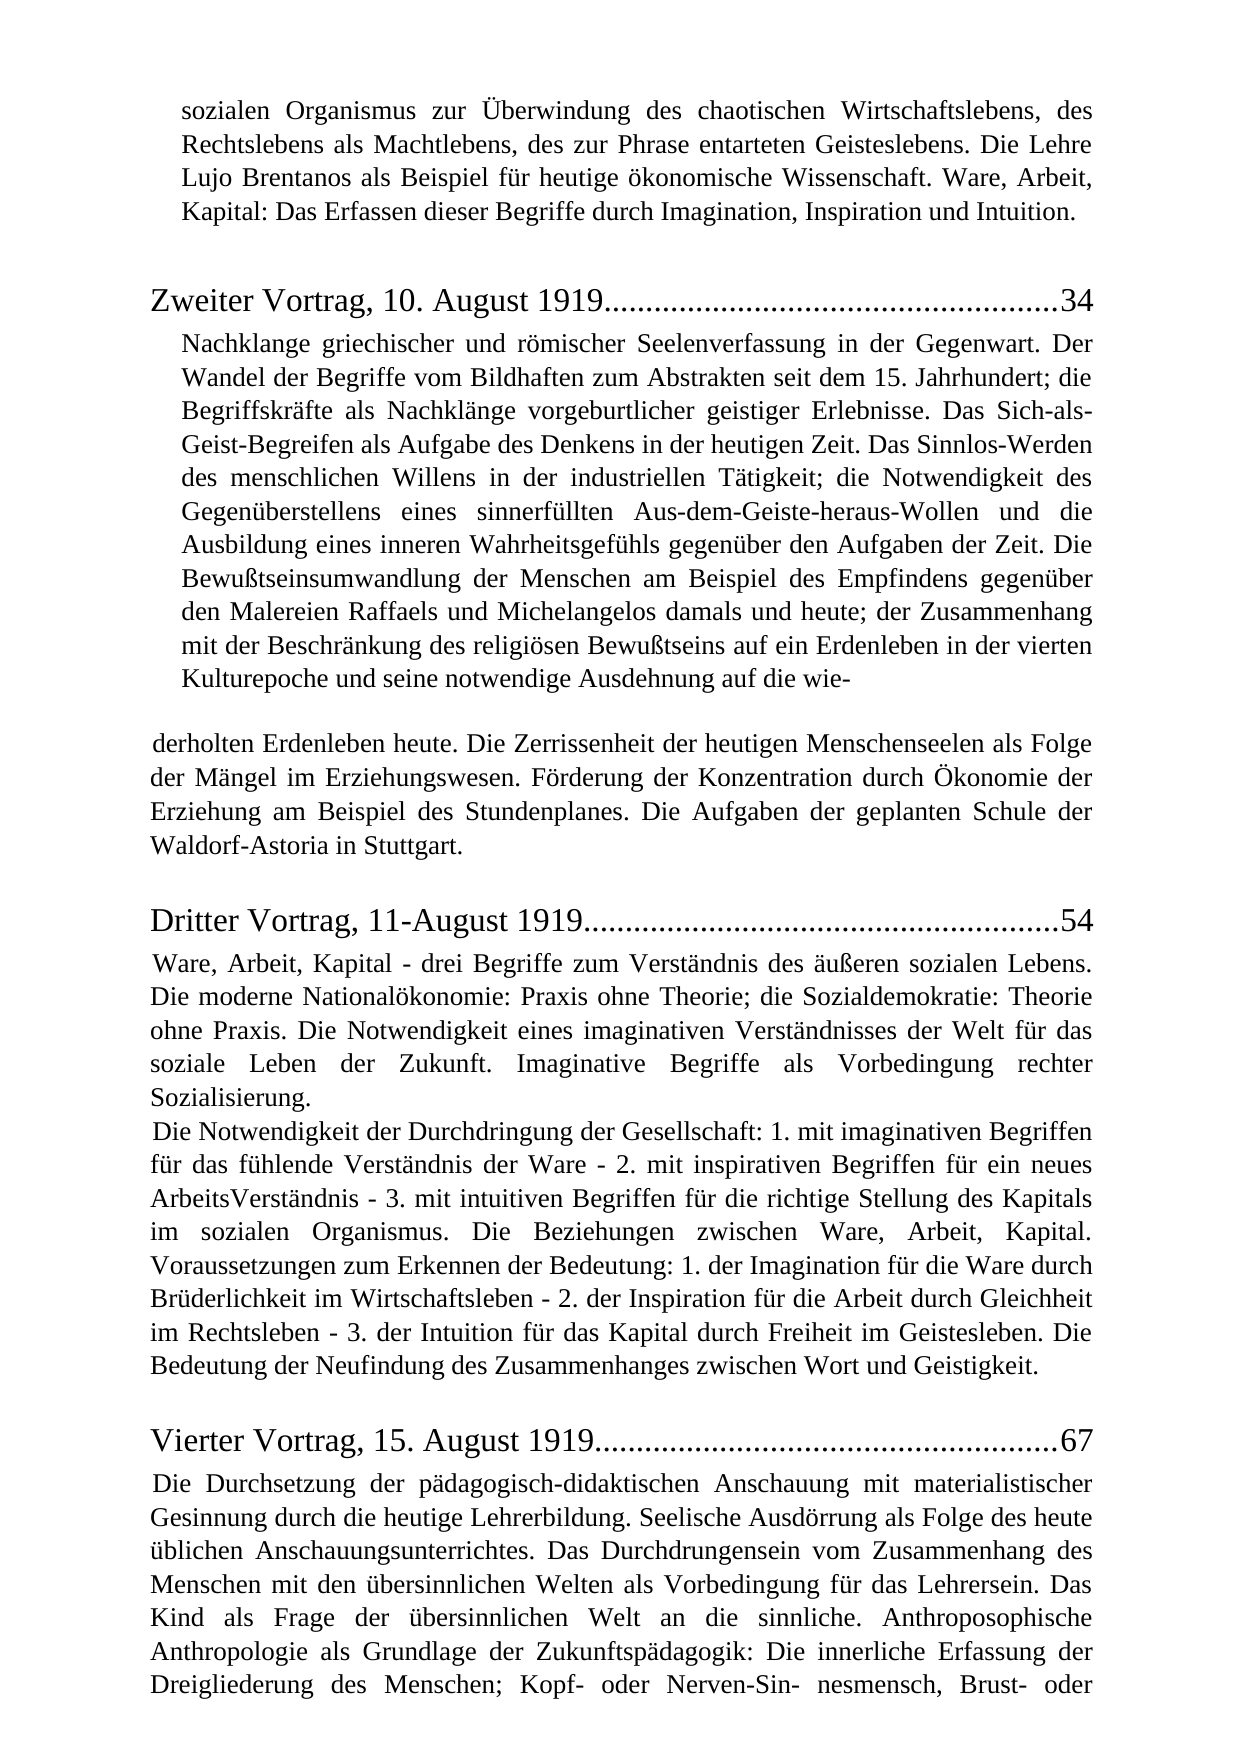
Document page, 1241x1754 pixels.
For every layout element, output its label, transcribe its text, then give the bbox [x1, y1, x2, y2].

text derholten Erdenleben heute. Die Zerrissenheit der heutigen Menschenseelen als Folge der Mängel im Erziehungswesen. Förderung der Konzentration durch Ökonomie der Erziehung am Beispiel des Stundenplanes. Die Aufgaben der geplanten Schule der Waldorf-Astoria in Stuttgart. [150, 727, 1093, 860]
text Vierter Vortrag, 15. August 1919 67 [150, 1420, 1093, 1459]
text Nachklange griechischer und römischer Seelenverfassung in der Gegenwart. Der Wandel der Begriffe vom Bildhaften zum Abstrakten seit dem 15. Jahrhundert; die Begriffskräfte als Nachklänge vorgeburtlicher geistiger Erlebnisse. Das Sich-als-Geist-Begreifen als Aufgabe des Denkens in der heutigen Zeit. Das Sinnlos-Werden des menschlichen Willens in der industriellen Tätigkeit; die Notwendigkeit des Gegenüberstellens eines sinnerfüllten Aus-dem-Geiste-heraus-Wollen und die Ausbildung eines inneren Wahrheitsgefühls gegenüber den Aufgaben der Zeit. Die Bewußtseinsumwandlung der Menschen am Beispiel des Empfindens gegenüber den Malereien Raffaels und Michelangelos damals und heute; der Zusammenhang mit der Beschränkung des religiösen Bewußtseins auf ein Erdenleben in der vierten Kulturepoche und seine notwendige Ausdehnung auf die wie- [181, 327, 1093, 694]
text Dritter Vortrag, 11-August 1919 54 [150, 900, 1093, 938]
text Ware, Arbeit, Kapital - drei Begriffe zum Verständnis des äußeren sozialen Lebens. Die moderne Nationalökonomie: Praxis ohne Theorie; die Sozialdemokratie: Theorie ohne Praxis. Die Notwendigkeit eines imaginativen Verständnisses der Welt für das soziale Leben der Zukunft. Imaginative Begriffe als Vorbedingung rechter Sozialisierung. [150, 947, 1093, 1112]
text Die Notwendigkeit der Durchdringung der Gesellschaft: 1. mit imaginativen Begriffen für das fühlende Verständnis der Ware - 2. mit inspirativen Begriffen für ein neues ArbeitsVerständnis - 3. mit intuitiven Begriffen für die richtige Stellung des Kapitals im sozialen Organismus. Die Beziehungen zwischen Ware, Arbeit, Kapital. Voraussetzungen zum Erkennen der Bedeutung: 1. der Imagination für die Ware durch Brüderlichkeit im Wirtschaftsleben - 2. der Inspiration für die Arbeit durch Gleichheit im Rechtsleben - 3. der Intuition für das Kapital durch Freiheit im Geistesleben. Die Bedeutung der Neufindung des Zusammenhanges zwischen Wort und Geistigkeit. [150, 1114, 1093, 1381]
text sozialen Organismus zur Überwindung des chaotischen Wirtschaftslebens, des Rechtslebens als Machtlebens, des zur Phrase entarteten Geisteslebens. Die Lehre Lujo Brentanos als Beispiel für heutige ökonomische Wissenschaft. Ware, Arbeit, Kapital: Das Erfassen dieser Begriffe durch Imagination, Inspiration und Intuition. [181, 94, 1093, 226]
text Zweiter Vortrag, 10. August 1919 34 [150, 280, 1093, 319]
text Die Durchsetzung der pädagogisch-didaktischen Anschauung mit materialistischer Gesinnung durch die heutige Lehrerbildung. Seelische Ausdörrung als Folge des heute üblichen Anschauungsunterrichtes. Das Durchdrungensein vom Zusammenhang des Menschen mit den übersinnlichen Welten als Vorbedingung für das Lehrersein. Das Kind als Frage der übersinnlichen Welt an die sinnliche. Anthroposophische Anthropologie als Grundlage der Zukunftspädagogik: Die innerliche Erfassung der Dreigliederung des Menschen; Kopf- oder Nerven-Sin- nesmensch, Brust- oder [150, 1467, 1093, 1699]
